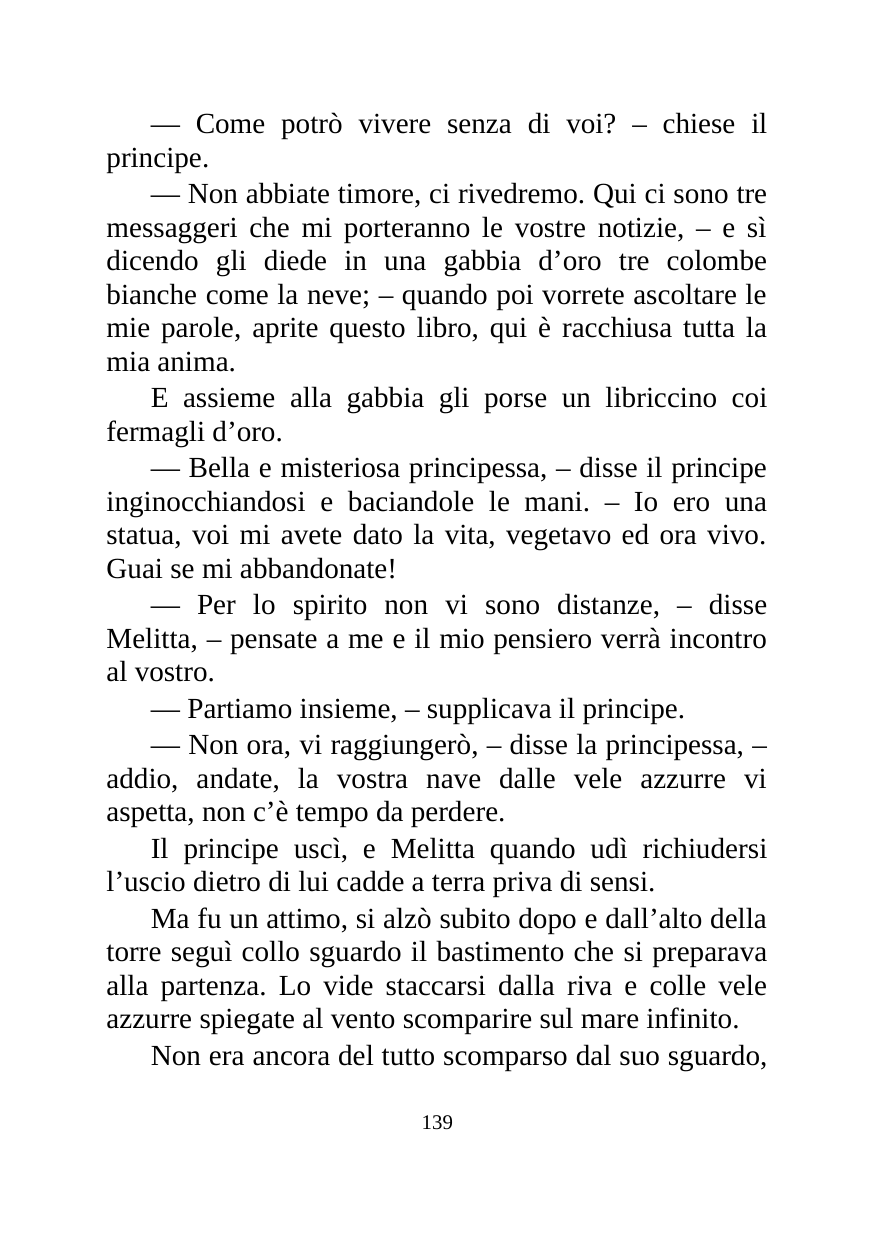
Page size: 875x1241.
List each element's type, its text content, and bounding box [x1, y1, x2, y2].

text Ma fu un attimo, si alzò subito dopo e dall’alto della torre seguì collo sguardo il bastimento che si preparava alla partenza. Lo vide staccarsi dalla riva e colle vele azzurre spiegate al vento scomparire sul mare infinito. [106, 901, 768, 1035]
text Il principe uscì, e Melitta quando udì richiudersi l’uscio dietro di lui cadde a terra priva di sensi. [106, 831, 768, 898]
text — Come potrò vivere senza di voi? – chiese il principe. [106, 106, 768, 173]
text Non era ancora del tutto scomparso dal suo sguardo, [106, 1038, 768, 1072]
text — Non ora, vi raggiungerò, – disse la principessa, – addio, andate, la vostra nave dalle vele azzurre vi aspetta, non c’è tempo da perdere. [106, 727, 768, 828]
text — Per lo spirito non vi sono distanze, – disse Melitta, – pensate a me e il mio pensiero verrà incontro al vostro. [106, 587, 768, 688]
text — Non abbiate timore, ci rivedremo. Qui ci sono tre messaggeri che mi porteranno le vostre notizie, – e sì dicendo gli diede in una gabbia d’oro tre colombe bianche come la neve; – quando poi vorrete ascoltare le mie parole, aprite questo libro, qui è racchiusa tutta la mia anima. [106, 176, 768, 377]
text — Partiamo insieme, – supplicava il principe. [106, 691, 768, 724]
text — Bella e misteriosa principessa, – disse il principe inginocchiandosi e baciandole le mani. – Io ero una statua, voi mi avete dato la vita, vegetavo ed ora vivo. Guai se mi abbandonate! [106, 450, 768, 584]
text E assieme alla gabbia gli porse un libriccino coi fermagli d’oro. [106, 380, 768, 447]
